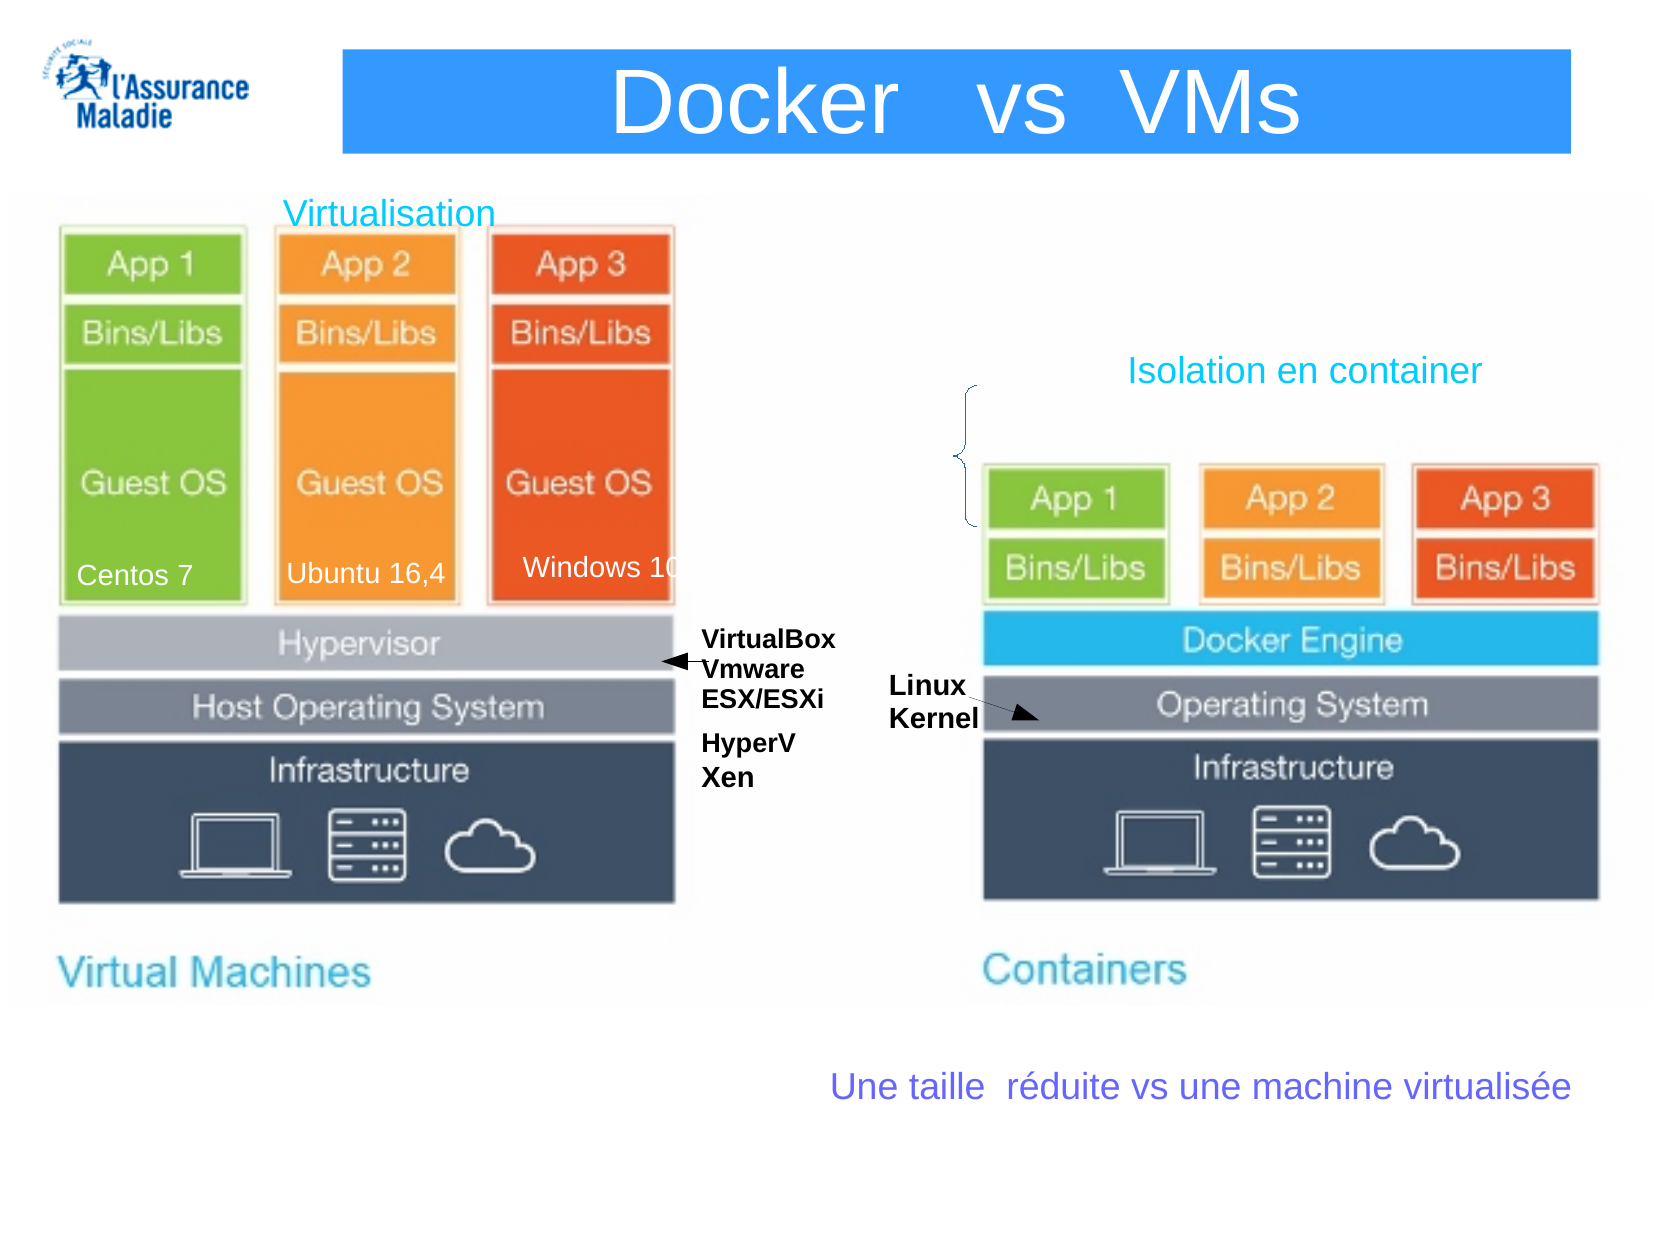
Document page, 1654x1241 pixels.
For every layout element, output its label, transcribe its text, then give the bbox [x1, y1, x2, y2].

text_box Une taille réduite vs une machine virtualisée [814, 1058, 1654, 1158]
title Docker vs VMs [342, 49, 1571, 154]
picture [21, 35, 249, 130]
text_box VirtualBox Vmware ESX/ESXi HyperV Xen [686, 616, 945, 804]
text_box Virtualisation [268, 185, 512, 243]
text_box Isolation en container [1112, 342, 1498, 400]
text_box Centos 7 [61, 551, 284, 600]
text_box Ubuntu 16,4 [271, 549, 494, 597]
text_box Windows 10 [507, 543, 730, 591]
text_box Linux Kernel [874, 661, 1040, 744]
picture [8, 194, 1654, 1006]
